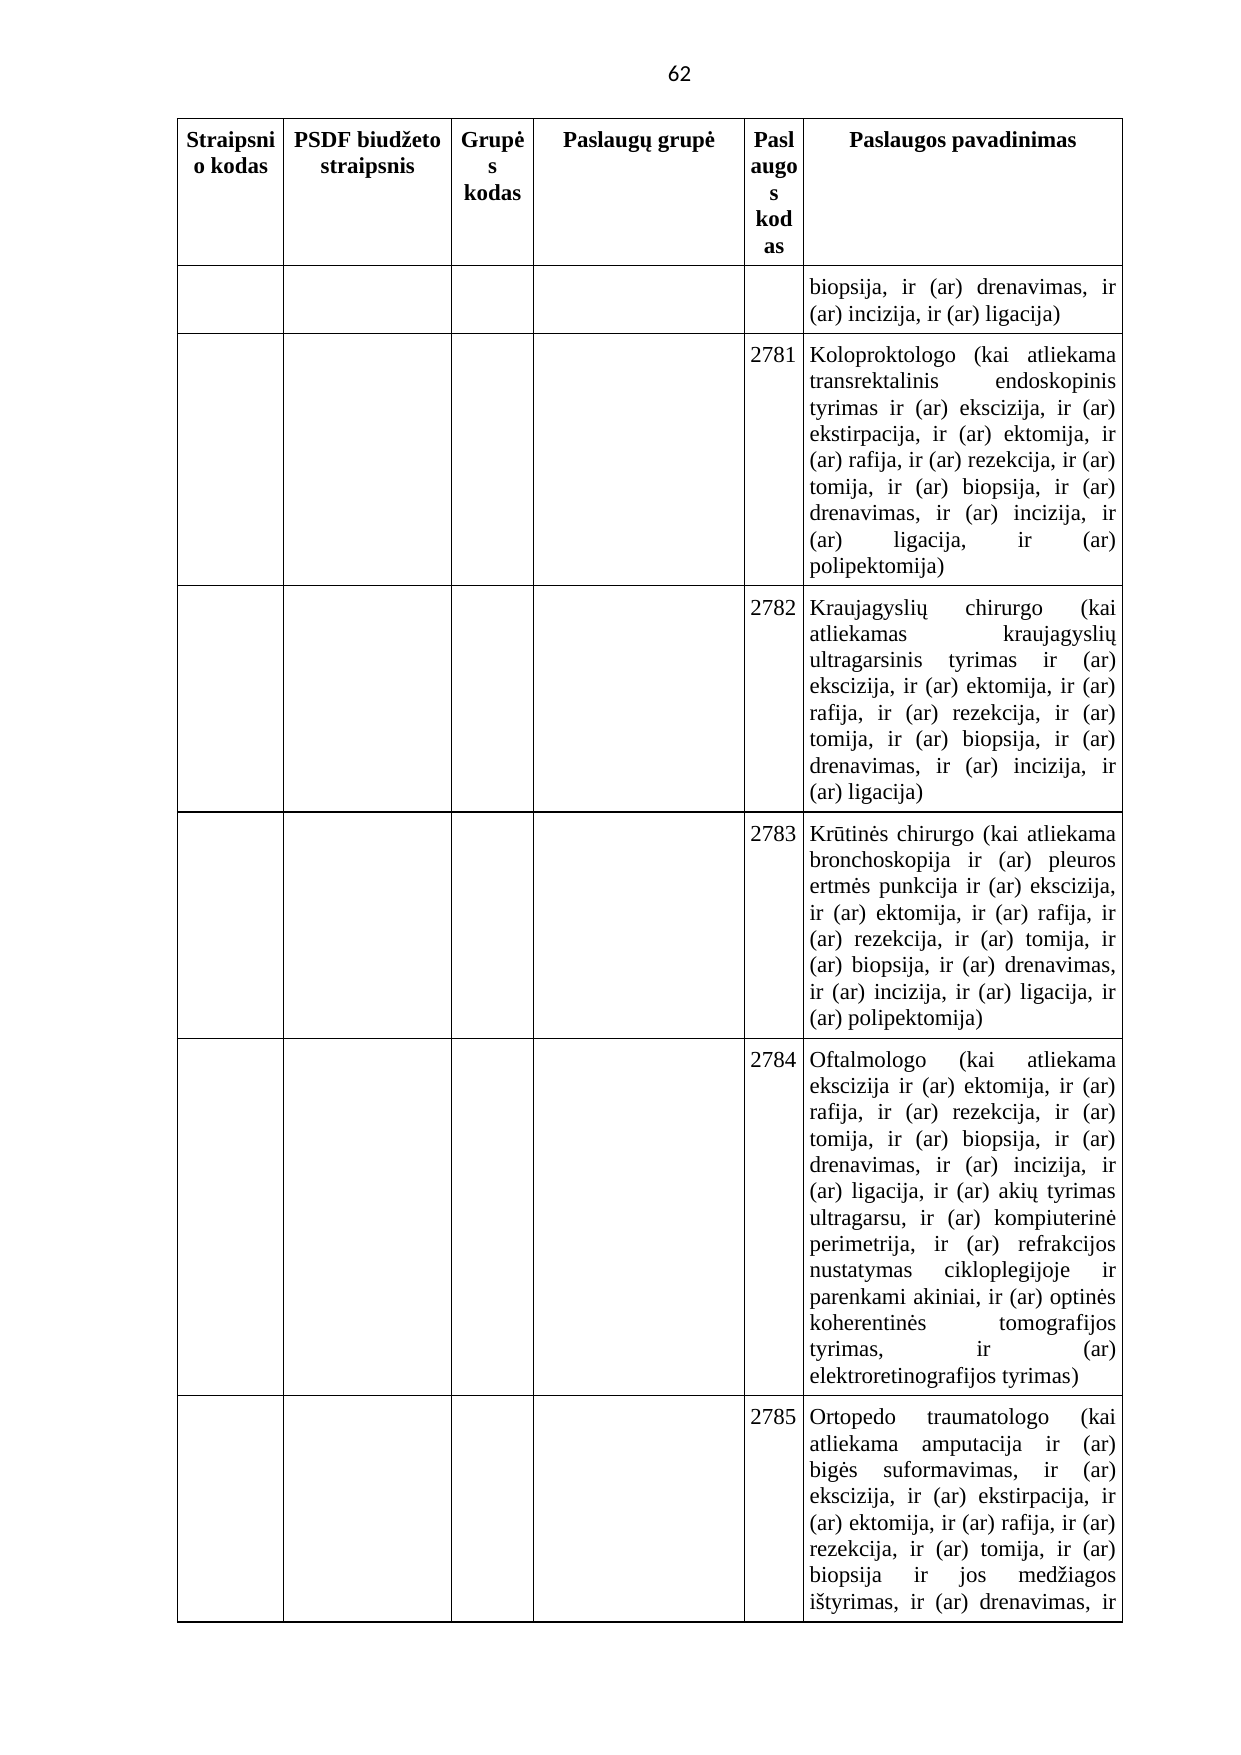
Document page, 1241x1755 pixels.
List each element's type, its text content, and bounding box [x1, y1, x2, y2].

table_cell [178, 586, 283, 811]
table_header PSDF biudžeto straipsnis [284, 119, 451, 265]
table_cell Oftalmologo (kai atliekama ekscizija ir (ar) ektomija, ir (ar) rafija, ir (ar) rezekcija, ir (ar) tomija, ir (ar) biopsija, ir (ar) drenavimas, ir (ar) incizija, ir (ar) ligacija, ir (ar) akių tyrimas ultragarsu, ir (ar) kompiuterinė perimetrija, ir (ar) refrakcijos nustatymas cikloplegijoje ir parenkami akiniai, ir (ar) optinės koherentinės tomografijos tyrimas, ir (ar) elektroretinografijos tyrimas) [804, 1039, 1122, 1395]
table_cell [178, 813, 283, 1037]
table_header Paslaugos pavadinimas [804, 119, 1122, 265]
table_cell Kraujagyslių chirurgo (kai atliekamas kraujagyslių ultragarsinis tyrimas ir (ar) ekscizija, ir (ar) ektomija, ir (ar) rafija, ir (ar) rezekcija, ir (ar) tomija, ir (ar) biopsija, ir (ar) drenavimas, ir (ar) incizija, ir (ar) ligacija) [804, 586, 1122, 811]
table_cell [534, 266, 744, 333]
table_cell Koloproktologo (kai atliekama transrektalinis endoskopinis tyrimas ir (ar) ekscizija, ir (ar) ekstirpacija, ir (ar) ektomija, ir (ar) rafija, ir (ar) rezekcija, ir (ar) tomija, ir (ar) biopsija, ir (ar) drenavimas, ir (ar) incizija, ir (ar) ligacija, ir (ar) polipektomija) [804, 334, 1122, 585]
table_cell 2782 [745, 586, 803, 811]
table_cell [534, 586, 744, 811]
table_cell [284, 1396, 451, 1621]
table_cell [534, 1396, 744, 1621]
table_cell [534, 334, 744, 585]
table_header Grupės kodas [452, 119, 533, 265]
table_cell [284, 813, 451, 1037]
table_cell [452, 586, 533, 811]
table_cell [452, 334, 533, 585]
table_cell [452, 266, 533, 333]
table_cell 2784 [745, 1039, 803, 1395]
table_cell [452, 1039, 533, 1395]
table_header Paslaugų grupė [534, 119, 744, 265]
table_cell [534, 813, 744, 1037]
table_cell [178, 1039, 283, 1395]
table_cell Ortopedo traumatologo (kai atliekama amputacija ir (ar) bigės suformavimas, ir (ar) ekscizija, ir (ar) ekstirpacija, ir (ar) ektomija, ir (ar) rafija, ir (ar) rezekcija, ir (ar) tomija, ir (ar) biopsija ir jos medžiagos ištyrimas, ir (ar) drenavimas, ir [804, 1396, 1122, 1621]
table_cell [178, 334, 283, 585]
table_cell [178, 1396, 283, 1621]
table_header Straipsnio kodas [178, 119, 283, 265]
table_cell [452, 1396, 533, 1621]
table_cell [284, 1039, 451, 1395]
table_cell 2781 [745, 334, 803, 585]
table_cell [284, 586, 451, 811]
table_cell [452, 813, 533, 1037]
table_cell 2783 [745, 813, 803, 1037]
table_cell 2785 [745, 1396, 803, 1621]
table_cell Krūtinės chirurgo (kai atliekama bronchoskopija ir (ar) pleuros ertmės punkcija ir (ar) ekscizija, ir (ar) ektomija, ir (ar) rafija, ir (ar) rezekcija, ir (ar) tomija, ir (ar) biopsija, ir (ar) drenavimas, ir (ar) incizija, ir (ar) ligacija, ir (ar) polipektomija) [804, 813, 1122, 1037]
table_cell [534, 1039, 744, 1395]
table_cell [178, 266, 283, 333]
table_cell biopsija, ir (ar) drenavimas, ir (ar) incizija, ir (ar) ligacija) [804, 266, 1122, 333]
table_cell [745, 266, 803, 333]
table_cell [284, 334, 451, 585]
table_header Paslaugos kodas [745, 119, 803, 265]
table_cell [284, 266, 451, 333]
